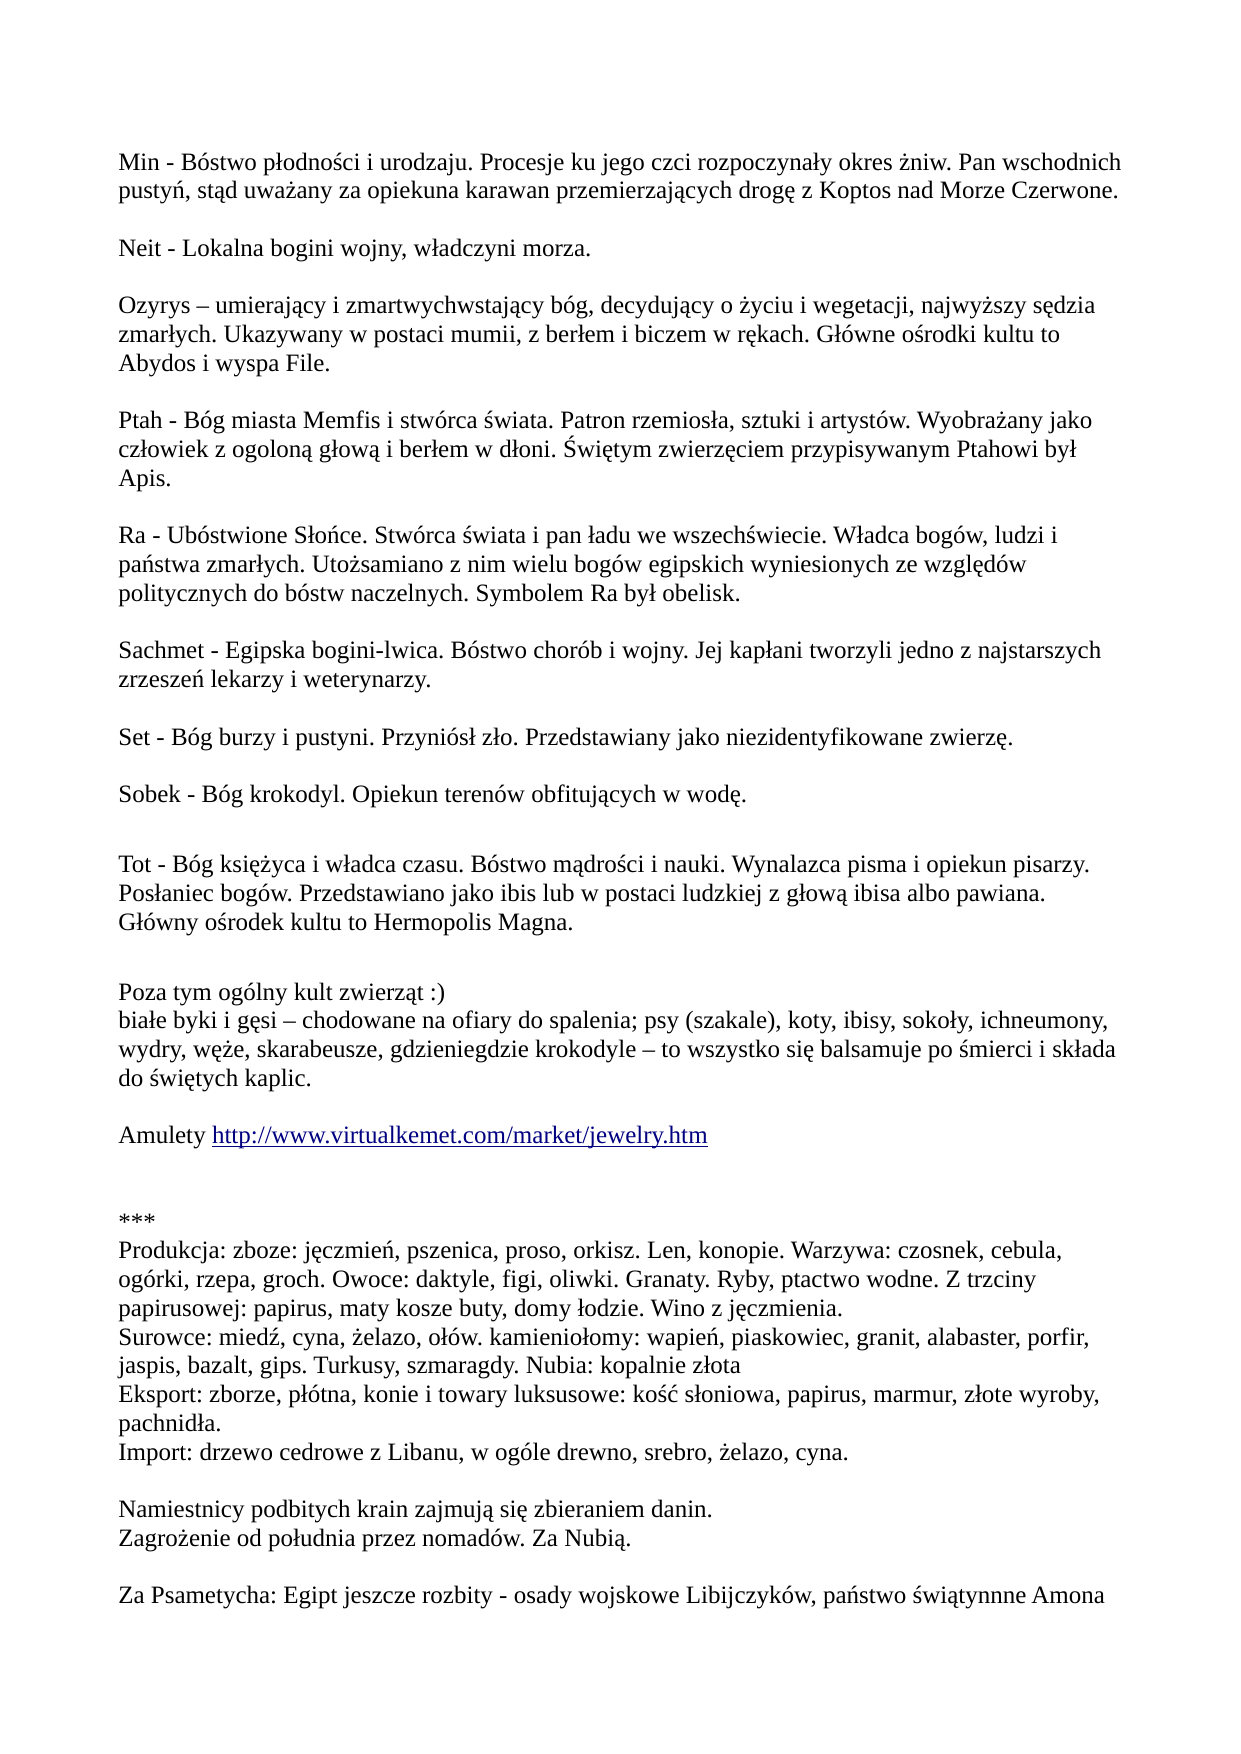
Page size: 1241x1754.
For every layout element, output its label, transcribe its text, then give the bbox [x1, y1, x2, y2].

text białe byki i gęsi – chodowane na ofiary do spalenia; psy (szakale), koty, ibisy, sokoły, ichneumony, wydry, węże, skarabeusze, gdzieniegdzie krokodyle – to wszystko się balsamuje po śmierci i składa do świętych kaplic. [118, 1006, 1122, 1092]
text Surowce: miedź, cyna, żelazo, ołów. kamieniołomy: wapień, piaskowiec, granit, alabaster, porfir, jaspis, bazalt, gips. Turkusy, szmaragdy. Nubia: kopalnie złota [118, 1322, 1122, 1379]
text *** [118, 1207, 1122, 1236]
text Za Psametycha: Egipt jeszcze rozbity - osady wojskowe Libijczyków, państwo świątynnne Amona [118, 1581, 1122, 1609]
text Poza tym ogólny kult zwierząt :) [118, 977, 1122, 1006]
text Zagrożenie od południa przez nomadów. Za Nubią. [118, 1523, 1122, 1552]
text Produkcja: zboze: jęczmień, pszenica, proso, orkisz. Len, konopie. Warzywa: czosnek, cebula, ogórki, rzepa, groch. Owoce: daktyle, figi, oliwki. Granaty. Ryby, ptactwo wodne. Z trzciny papirusowej: papirus, maty kosze buty, domy łodzie. Wino z jęczmienia. [118, 1236, 1122, 1322]
text Amulety http://www.virtualkemet.com/market/jewelry.htm [118, 1121, 1122, 1149]
text Import: drzewo cedrowe z Libanu, w ogóle drewno, srebro, żelazo, cyna. [118, 1437, 1122, 1466]
text Tot - Bóg księżyca i władca czasu. Bóstwo mądrości i nauki. Wynalazca pisma i opiekun pisarzy. Posłaniec bogów. Przedstawiano jako ibis lub w postaci ludzkiej z głową ibisa albo pawiana. Główny ośrodek kultu to Hermopolis Magna. [118, 821, 1122, 936]
text Eksport: zborze, płótna, konie i towary luksusowe: kość słoniowa, papirus, marmur, złote wyroby, pachnidła. [118, 1379, 1122, 1437]
text Min - Bóstwo płodności i urodzaju. Procesje ku jego czci rozpoczynały okres żniw. Pan wschodnich pustyń, stąd uważany za opiekuna karawan przemierzających drogę z Koptos nad Morze Czerwone. Neit - Lokalna bogini wojny, władczyni morza. Ozyrys – umierający i zmartwychwstający bóg, decydujący o życiu i wegetacji, najwyższy sędzia zmarłych. Ukazywany w postaci mumii, z berłem i biczem w rękach. Główne ośrodki kultu to Abydos i wyspa File. Ptah - Bóg miasta Memfis i stwórca świata. Patron rzemiosła, sztuki i artystów. Wyobrażany jako człowiek z ogoloną głową i berłem w dłoni. Świętym zwierzęciem przypisywanym Ptahowi był Apis. Ra - Ubóstwione Słońce. Stwórca świata i pan ładu we wszechświecie. Władca bogów, ludzi i państwa zmarłych. Utożsamiano z nim wielu bogów egipskich wyniesionych ze względów politycznych do bóstw naczelnych. Symbolem Ra był obelisk. Sachmet - Egipska bogini-lwica. Bóstwo chorób i wojny. Jej kapłani tworzyli jedno z najstarszych zrzeszeń lekarzy i weterynarzy. Set - Bóg burzy i pustyni. Przyniósł zło. Przedstawiany jako niezidentyfikowane zwierzę. Sobek - Bóg krokodyl. Opiekun terenów obfitujących w wodę. [118, 118, 1122, 808]
text Namiestnicy podbitych krain zajmują się zbieraniem danin. [118, 1494, 1122, 1523]
